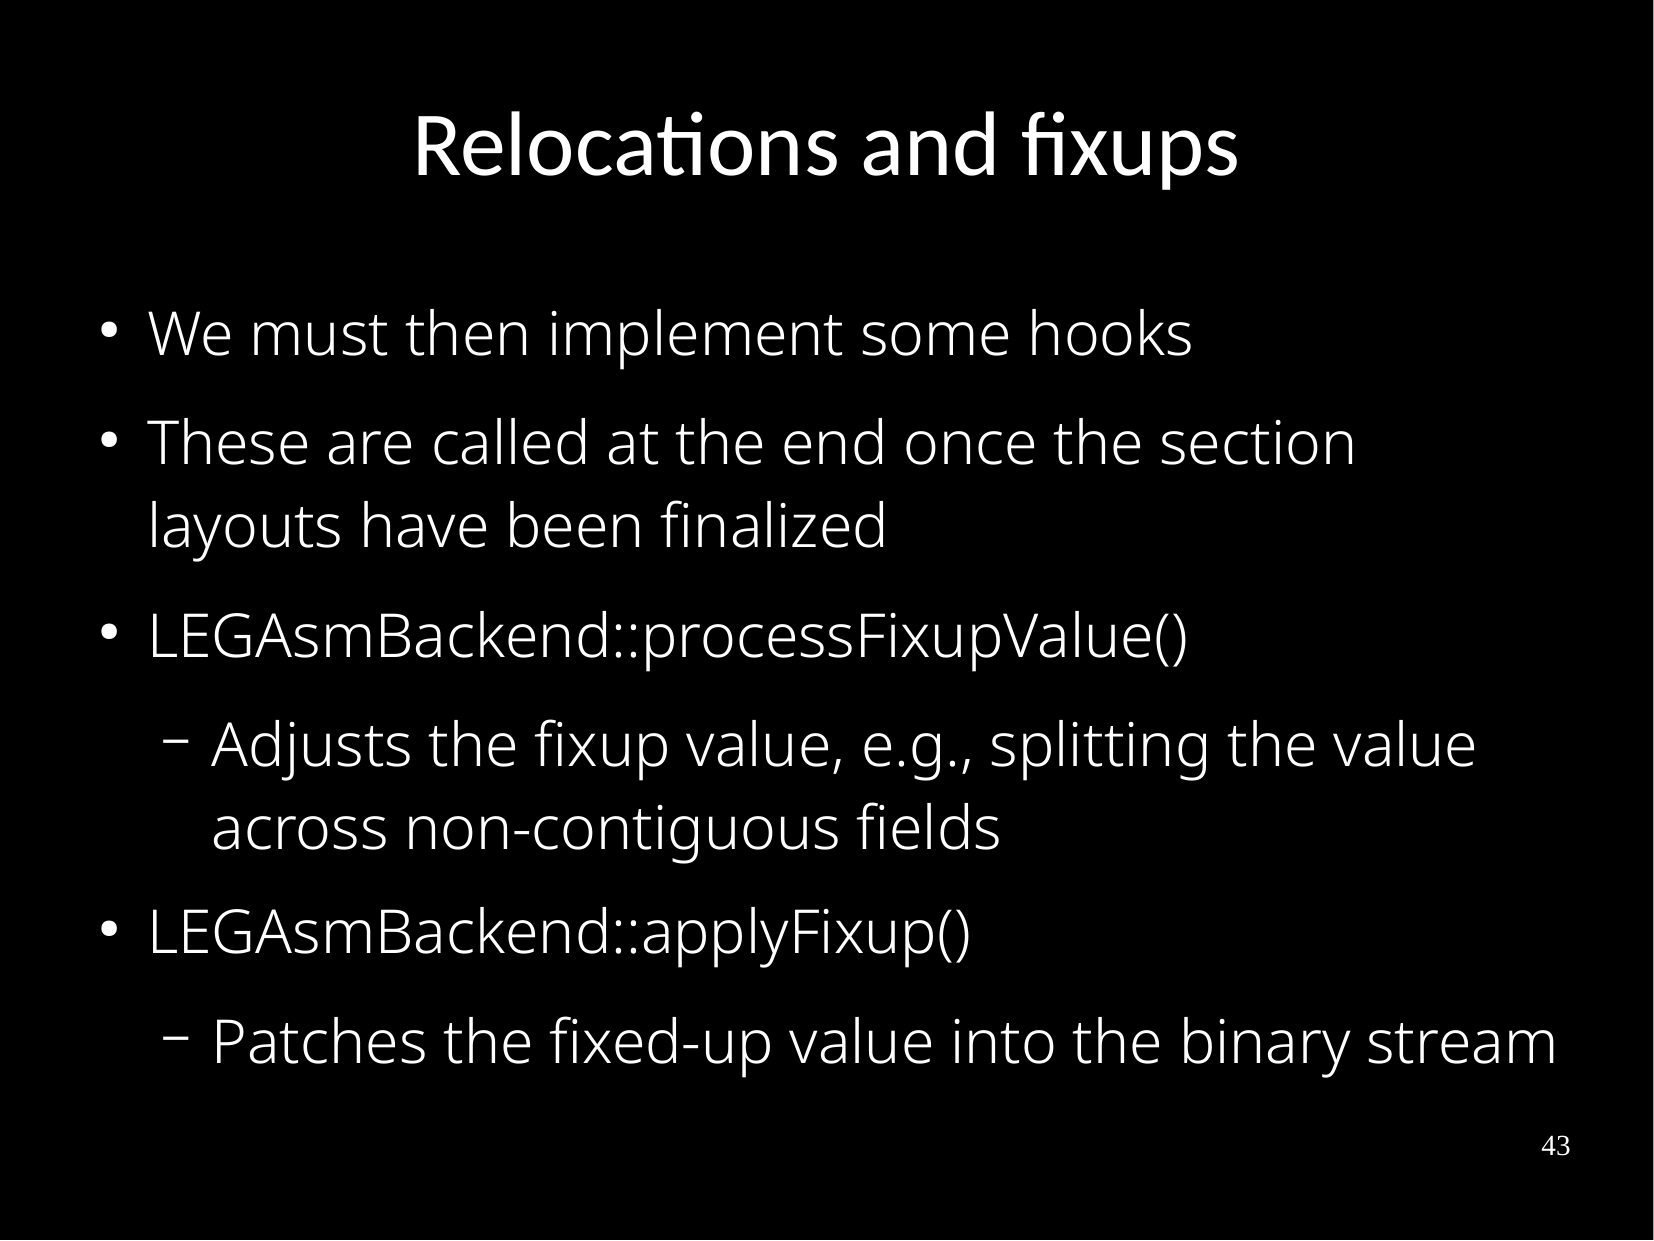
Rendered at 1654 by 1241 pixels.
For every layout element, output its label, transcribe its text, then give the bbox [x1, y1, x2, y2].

title Relocations and fixups [82, 49, 1571, 257]
list We must then implement some hooks These are called at the end once the section layouts have been finalized LEGAsmBackend::processFixupValue() Adjusts the fixup value, e.g., splitting the value across non-contiguous fields LEGAsmBackend::applyFixup() Patches the fixed-up value into the binary stream [82, 290, 1571, 1170]
